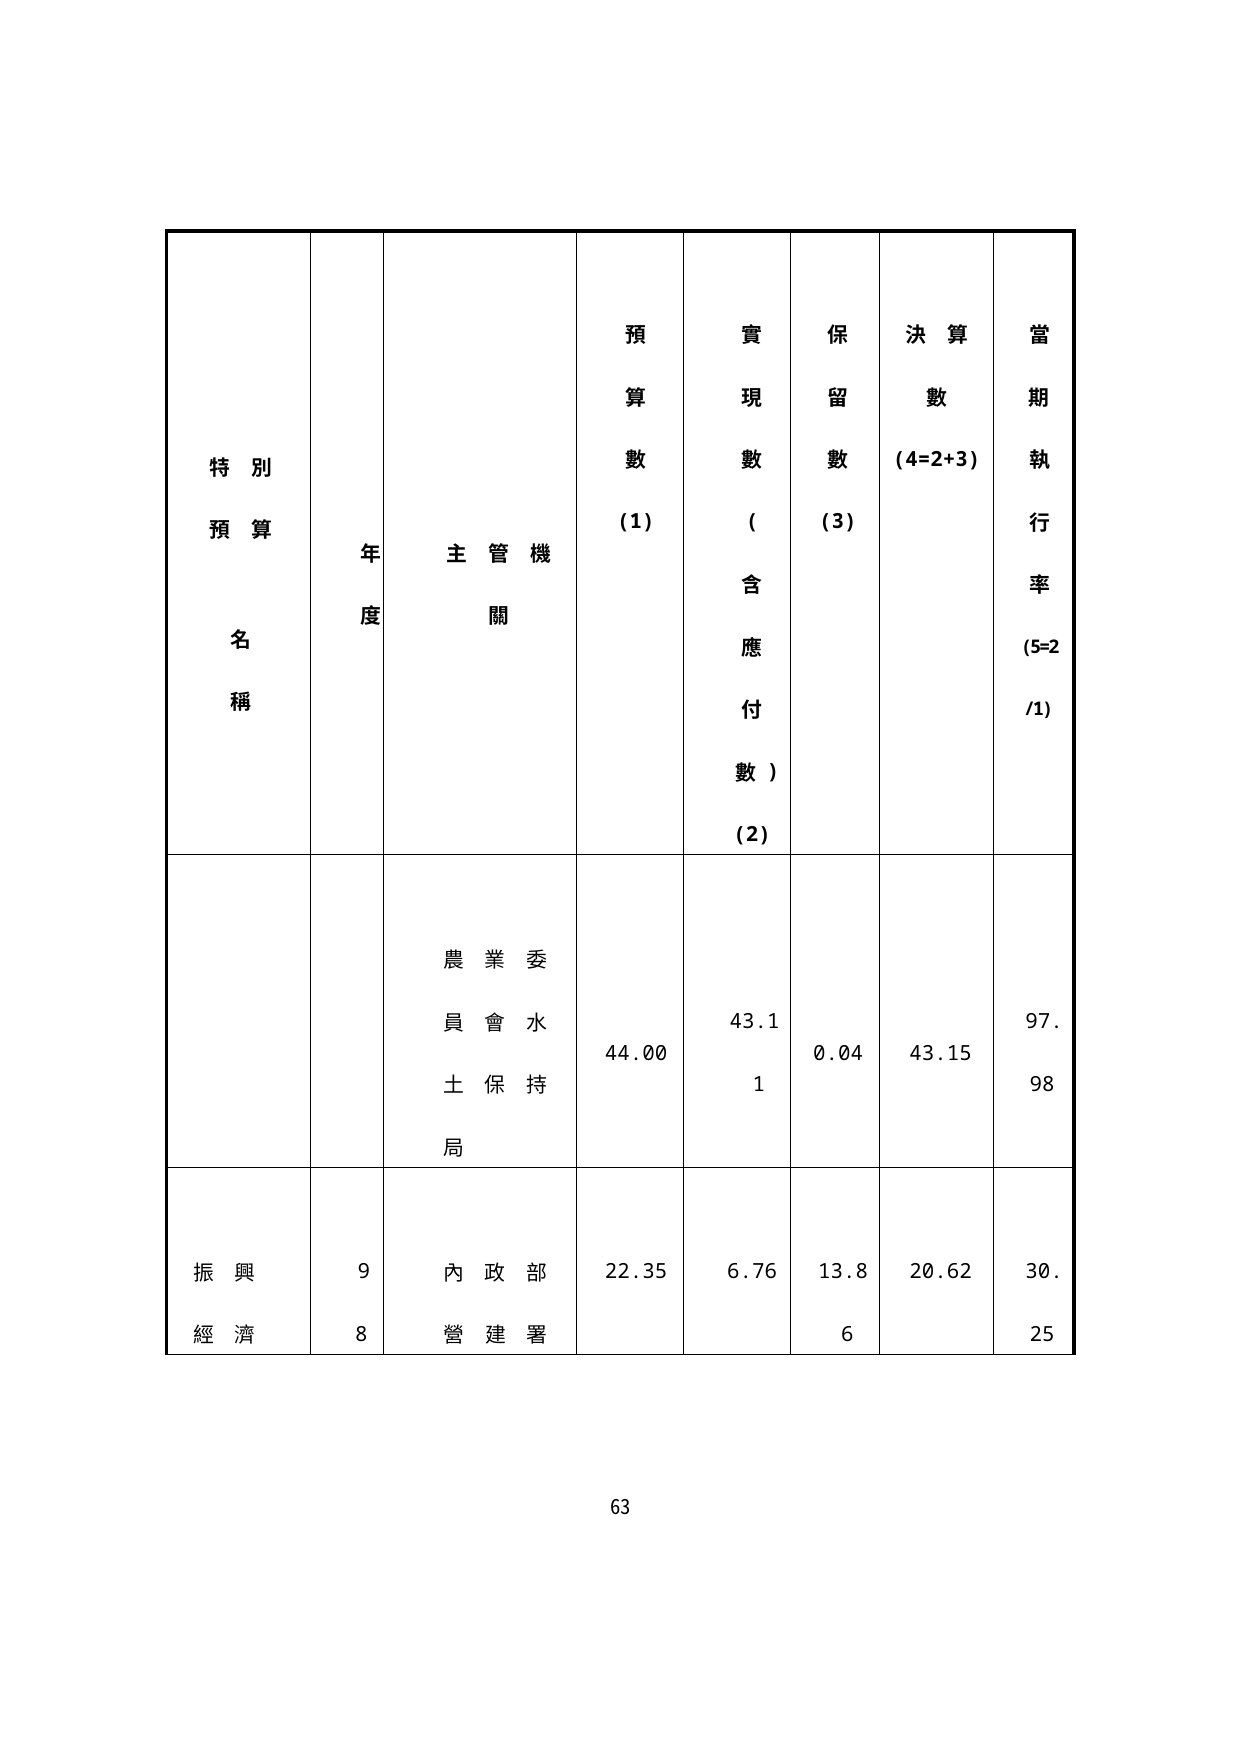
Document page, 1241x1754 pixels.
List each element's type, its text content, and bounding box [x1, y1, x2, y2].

table_cell 農業委員會水土保持局 [384, 855, 576, 1167]
table_header 當 期 執行率(5=2/1) [994, 233, 1072, 854]
table_header 主管機關 [384, 233, 576, 854]
table_cell 0.04 [791, 855, 879, 1167]
table_cell 振興經濟 [168, 1168, 310, 1354]
table_header 決算數 (4=2+3) [880, 233, 993, 854]
table_cell 98 [311, 1168, 383, 1354]
table_cell 內政部營建署 [384, 1168, 576, 1354]
table_header 保留數(3) [791, 233, 879, 854]
table_header 特別預算 名 稱 [168, 233, 310, 854]
table_header 實現數(含應付數)(2) [684, 233, 790, 854]
table_cell 97.98 [994, 855, 1072, 1167]
table_cell 6.76 [684, 1168, 790, 1354]
table_cell 30.25 [994, 1168, 1072, 1354]
table_header 年度 [311, 233, 383, 854]
table_cell [311, 855, 383, 1167]
table_cell 43.11 [684, 855, 790, 1167]
table_cell 22.35 [577, 1168, 683, 1354]
table_cell 43.15 [880, 855, 993, 1167]
table_cell 20.62 [880, 1168, 993, 1354]
table_cell 13.86 [791, 1168, 879, 1354]
table_cell 44.00 [577, 855, 683, 1167]
table_header 預算數(1) [577, 233, 683, 854]
table_cell [168, 855, 310, 1167]
